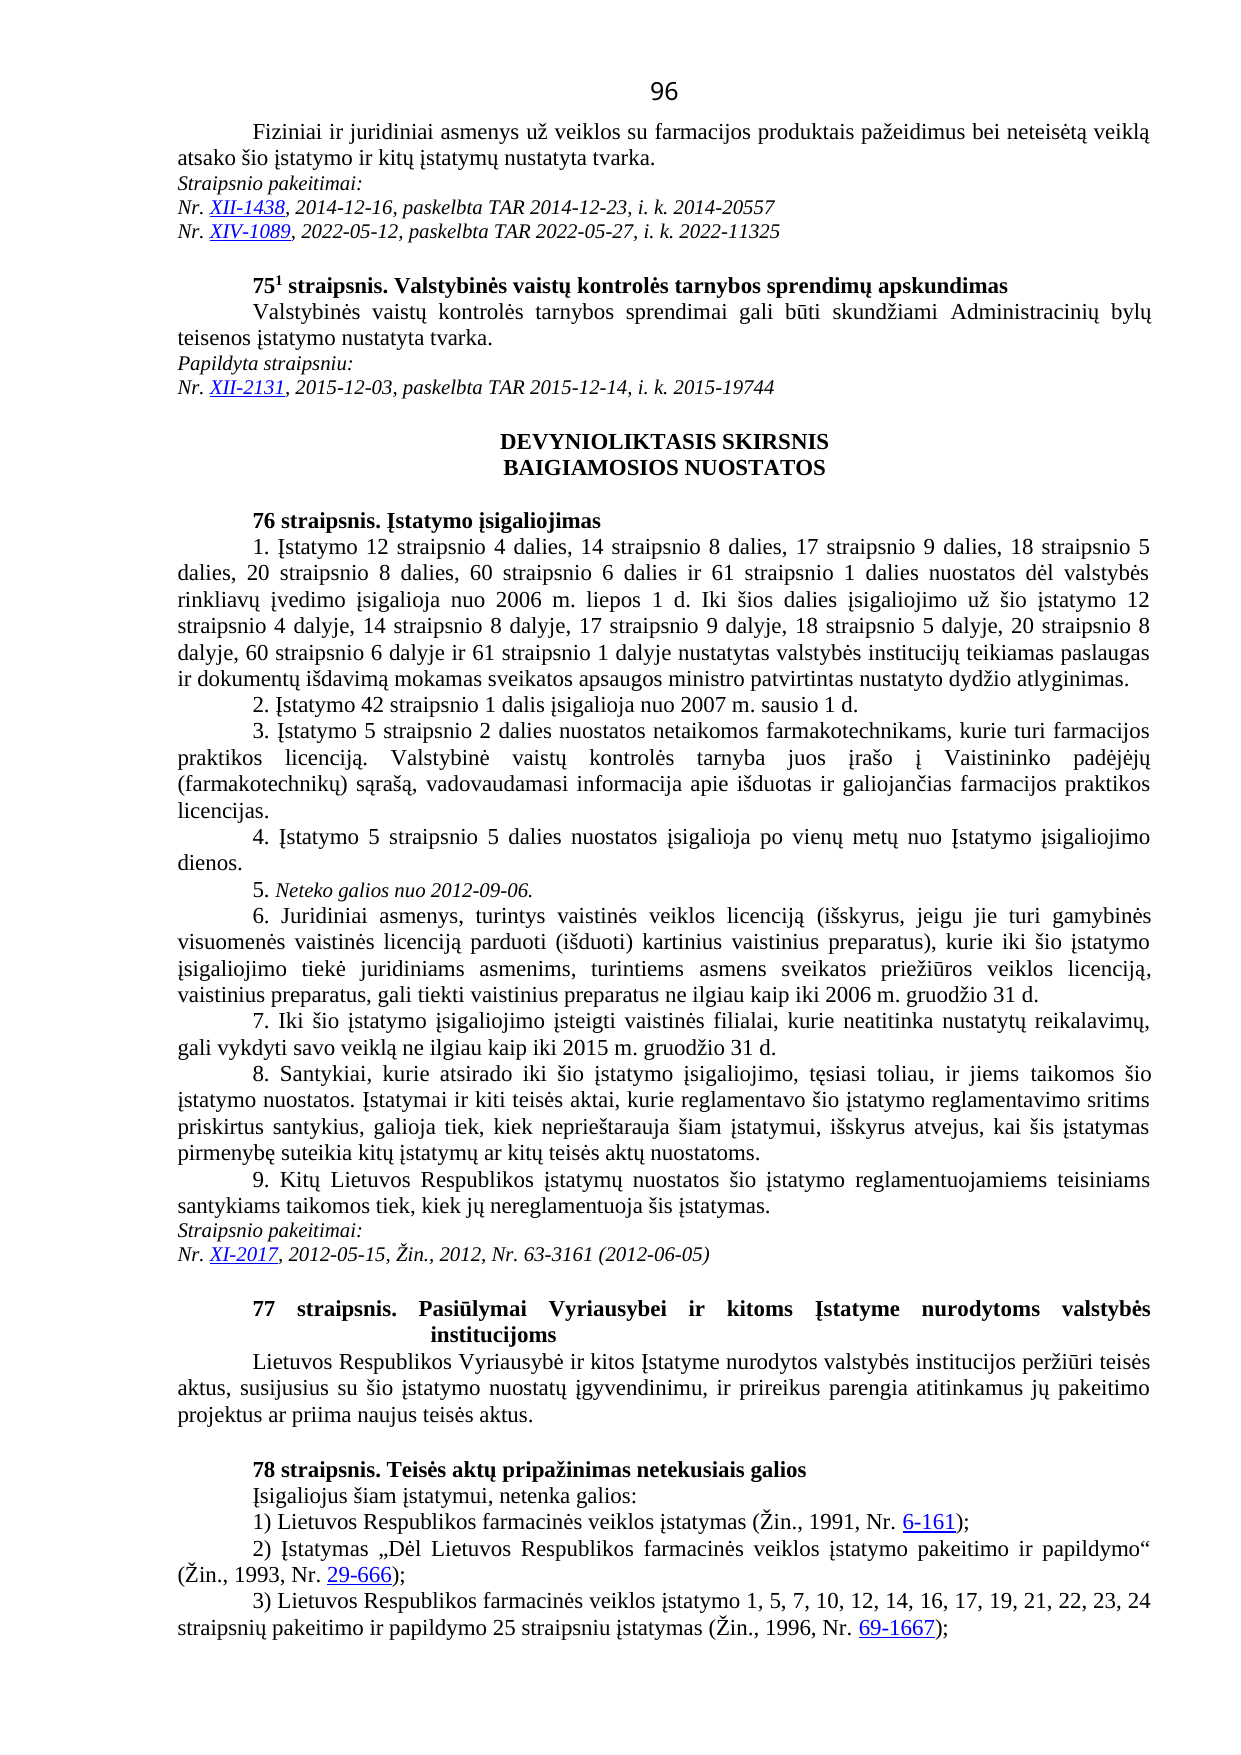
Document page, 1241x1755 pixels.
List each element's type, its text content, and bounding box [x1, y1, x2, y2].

text 8. Santykiai, kurie atsirado iki šio įstatymo įsigaliojimo, tęsiasi toliau, ir jiems taikomos šio įstatymo nuostatos. Įstatymai ir kiti teisės aktai, kurie reglamentavo šio įstatymo reglamentavimo sritims priskirtus santykius, galioja tiek, kiek neprieštarauja šiam įstatymui, išskyrus atvejus, kai šis įstatymas pirmenybę suteikia kitų įstatymų ar kitų teisės aktų nuostatoms. [177, 1060, 1152, 1166]
text 4. Įstatymo 5 straipsnio 5 dalies nuostatos įsigalioja po vienų metų nuo Įstatymo įsigaliojimo dienos. [177, 823, 1152, 876]
text 6. Juridiniai asmenys, turintys vaistinės veiklos licenciją (išskyrus, jeigu jie turi gamybinės visuomenės vaistinės licenciją parduoti (išduoti) kartinius vaistinius preparatus), kurie iki šio įstatymo įsigaliojimo tiekė juridiniams asmenims, turintiems asmens sveikatos priežiūros veiklos licenciją, vaistinius preparatus, gali tiekti vaistinius preparatus ne ilgiau kaip iki 2006 m. gruodžio 31 d. [177, 902, 1152, 1007]
text 7. Iki šio įstatymo įsigaliojimo įsteigti vaistinės filialai, kurie neatitinka nustatytų reikalavimų, gali vykdyti savo veiklą ne ilgiau kaip iki 2015 m. gruodžio 31 d. [177, 1007, 1152, 1060]
text Nr. XI-2017, 2012-05-15, Žin., 2012, Nr. 63-3161 (2012-06-05) [177, 1242, 1152, 1266]
text DEVYNIOLIKTASIS SKIRSNIS [177, 428, 1152, 454]
text 78 straipsnis. Teisės aktų pripažinimas netekusiais galios [177, 1456, 1152, 1482]
text 2. Įstatymo 42 straipsnio 1 dalis įsigalioja nuo 2007 m. sausio 1 d. [177, 691, 1152, 718]
text Lietuvos Respublikos Vyriausybė ir kitos Įstatyme nurodytos valstybės institucijos peržiūri teisės aktus, susijusius su šio įstatymo nuostatų įgyvendinimu, ir prireikus parengia atitinkamus jų pakeitimo projektus ar priima naujus teisės aktus. [177, 1348, 1152, 1427]
text 77 straipsnis. Pasiūlymai Vyriausybei ir kitoms Įstatyme nurodytoms valstybės institucijoms [252, 1295, 1152, 1348]
text 1. Įstatymo 12 straipsnio 4 dalies, 14 straipsnio 8 dalies, 17 straipsnio 9 dalies, 18 straipsnio 5 dalies, 20 straipsnio 8 dalies, 60 straipsnio 6 dalies ir 61 straipsnio 1 dalies nuostatos dėl valstybės rinkliavų įvedimo įsigalioja nuo 2006 m. liepos 1 d. Iki šios dalies įsigaliojimo už šio įstatymo 12 straipsnio 4 dalyje, 14 straipsnio 8 dalyje, 17 straipsnio 9 dalyje, 18 straipsnio 5 dalyje, 20 straipsnio 8 dalyje, 60 straipsnio 6 dalyje ir 61 straipsnio 1 dalyje nustatytas valstybės institucijų teikiamas paslaugas ir dokumentų išdavimą mokamas sveikatos apsaugos ministro patvirtintas nustatyto dydžio atlyginimas. [177, 533, 1152, 691]
text Papildyta straipsniu: [177, 351, 1152, 375]
text 751 straipsnis. Valstybinės vaistų kontrolės tarnybos sprendimų apskundimas [177, 272, 1152, 298]
text Įsigaliojus šiam įstatymui, netenka galios: [177, 1482, 1152, 1508]
text 3. Įstatymo 5 straipsnio 2 dalies nuostatos netaikomos farmakotechnikams, kurie turi farmacijos praktikos licenciją. Valstybinė vaistų kontrolės tarnyba juos įrašo į Vaistininko padėjėjų (farmakotechnikų) sąrašą, vadovaudamasi informacija apie išduotas ir galiojančias farmacijos praktikos licencijas. [177, 718, 1152, 823]
text Straipsnio pakeitimai: [177, 171, 1152, 195]
text 2) Įstatymas „Dėl Lietuvos Respublikos farmacinės veiklos įstatymo pakeitimo ir papildymo“ (Žin., 1993, Nr. 29-666); [177, 1535, 1152, 1587]
text BAIGIAMOSIOS NUOSTATOS [177, 454, 1152, 480]
text Valstybinės vaistų kontrolės tarnybos sprendimai gali būti skundžiami Administracinių bylų teisenos įstatymo nustatyta tvarka. [177, 298, 1152, 351]
text 5. Neteko galios nuo 2012-09-06. [177, 876, 1152, 902]
text Nr. XIV-1089, 2022-05-12, paskelbta TAR 2022-05-27, i. k. 2022-11325 [177, 219, 1152, 243]
text Nr. XII-2131, 2015-12-03, paskelbta TAR 2015-12-14, i. k. 2015-19744 [177, 375, 1152, 399]
text 9. Kitų Lietuvos Respublikos įstatymų nuostatos šio įstatymo reglamentuojamiems teisiniams santykiams taikomos tiek, kiek jų nereglamentuoja šis įstatymas. [177, 1166, 1152, 1218]
text Nr. XII-1438, 2014-12-16, paskelbta TAR 2014-12-23, i. k. 2014-20557 [177, 195, 1152, 219]
text Fiziniai ir juridiniai asmenys už veiklos su farmacijos produktais pažeidimus bei neteisėtą veiklą atsako šio įstatymo ir kitų įstatymų nustatyta tvarka. [177, 118, 1152, 171]
text 1) Lietuvos Respublikos farmacinės veiklos įstatymas (Žin., 1991, Nr. 6-161); [177, 1508, 1152, 1535]
text 76 straipsnis. Įstatymo įsigaliojimas [177, 507, 1152, 533]
text Straipsnio pakeitimai: [177, 1218, 1152, 1242]
text 3) Lietuvos Respublikos farmacinės veiklos įstatymo 1, 5, 7, 10, 12, 14, 16, 17, 19, 21, 22, 23, 24 straipsnių pakeitimo ir papildymo 25 straipsniu įstatymas (Žin., 1996, Nr. 69-1667); [177, 1587, 1152, 1640]
